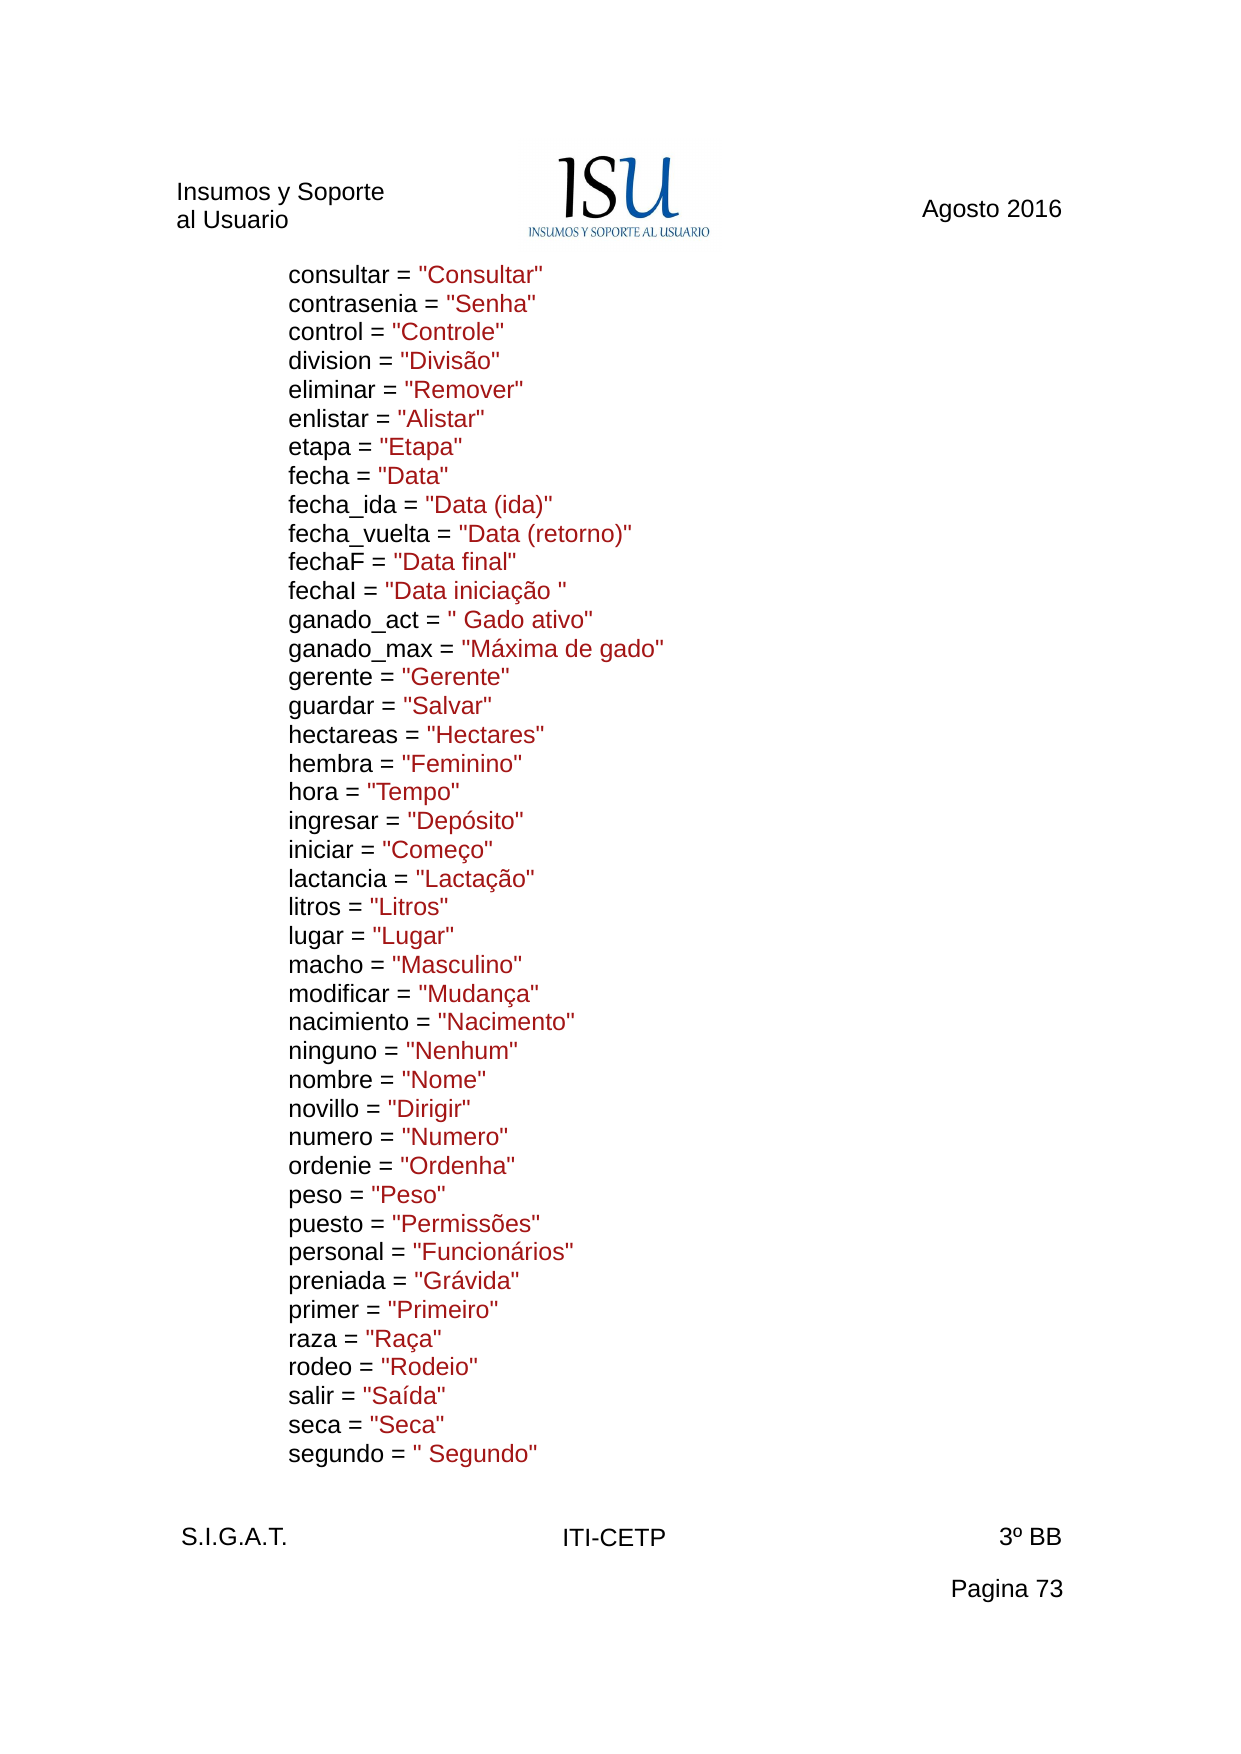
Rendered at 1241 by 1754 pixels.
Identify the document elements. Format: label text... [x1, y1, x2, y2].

text fecha_vuelta = "Data (retorno)" [177, 518, 1063, 547]
text nombre = "Nome" [177, 1065, 1063, 1093]
text ordenie = "Ordenha" [177, 1151, 1063, 1180]
text guardar = "Salvar" [177, 691, 1063, 720]
text eliminar = "Remover" [177, 375, 1063, 403]
text personal = "Funcionários" [177, 1237, 1063, 1266]
text contrasenia = "Senha" [177, 288, 1063, 317]
text nacimiento = "Nacimento" [177, 1007, 1063, 1036]
text litros = "Litros" [177, 892, 1063, 921]
text ninguno = "Nenhum" [177, 1036, 1063, 1065]
text numero = "Numero" [177, 1122, 1063, 1151]
text enlistar = "Alistar" [177, 403, 1063, 432]
text primer = "Primeiro" [177, 1295, 1063, 1323]
text seca = "Seca" [177, 1410, 1063, 1438]
text lactancia = "Lactação" [177, 863, 1063, 892]
text macho = "Masculino" [177, 950, 1063, 978]
text rodeo = "Rodeio" [177, 1352, 1063, 1381]
text hectareas = "Hectares" [177, 720, 1063, 748]
text peso = "Peso" [177, 1180, 1063, 1208]
text fecha = "Data" [177, 461, 1063, 490]
text gerente = "Gerente" [177, 662, 1063, 691]
text segundo = " Segundo" [177, 1438, 1063, 1467]
text raza = "Raça" [177, 1323, 1063, 1352]
text ingresar = "Depósito" [177, 806, 1063, 835]
text salir = "Saída" [177, 1381, 1063, 1410]
text iniciar = "Começo" [177, 835, 1063, 863]
text puesto = "Permissões" [177, 1208, 1063, 1237]
text control = "Controle" [177, 317, 1063, 346]
text fechaI = "Data iniciação " [177, 576, 1063, 605]
text modificar = "Mudança" [177, 978, 1063, 1007]
text hembra = "Feminino" [177, 748, 1063, 777]
text hora = "Tempo" [177, 777, 1063, 806]
text ganado_act = " Gado ativo" [177, 605, 1063, 633]
picture [517, 138, 723, 252]
text division = "Divisão" [177, 346, 1063, 375]
text etapa = "Etapa" [177, 432, 1063, 461]
text fecha_ida = "Data (ida)" [177, 490, 1063, 518]
text ganado_max = "Máxima de gado" [177, 633, 1063, 662]
text novillo = "Dirigir" [177, 1093, 1063, 1122]
text fechaF = "Data final" [177, 547, 1063, 576]
text lugar = "Lugar" [177, 921, 1063, 950]
text preniada = "Grávida" [177, 1266, 1063, 1295]
text consultar = "Consultar" [177, 260, 1063, 288]
